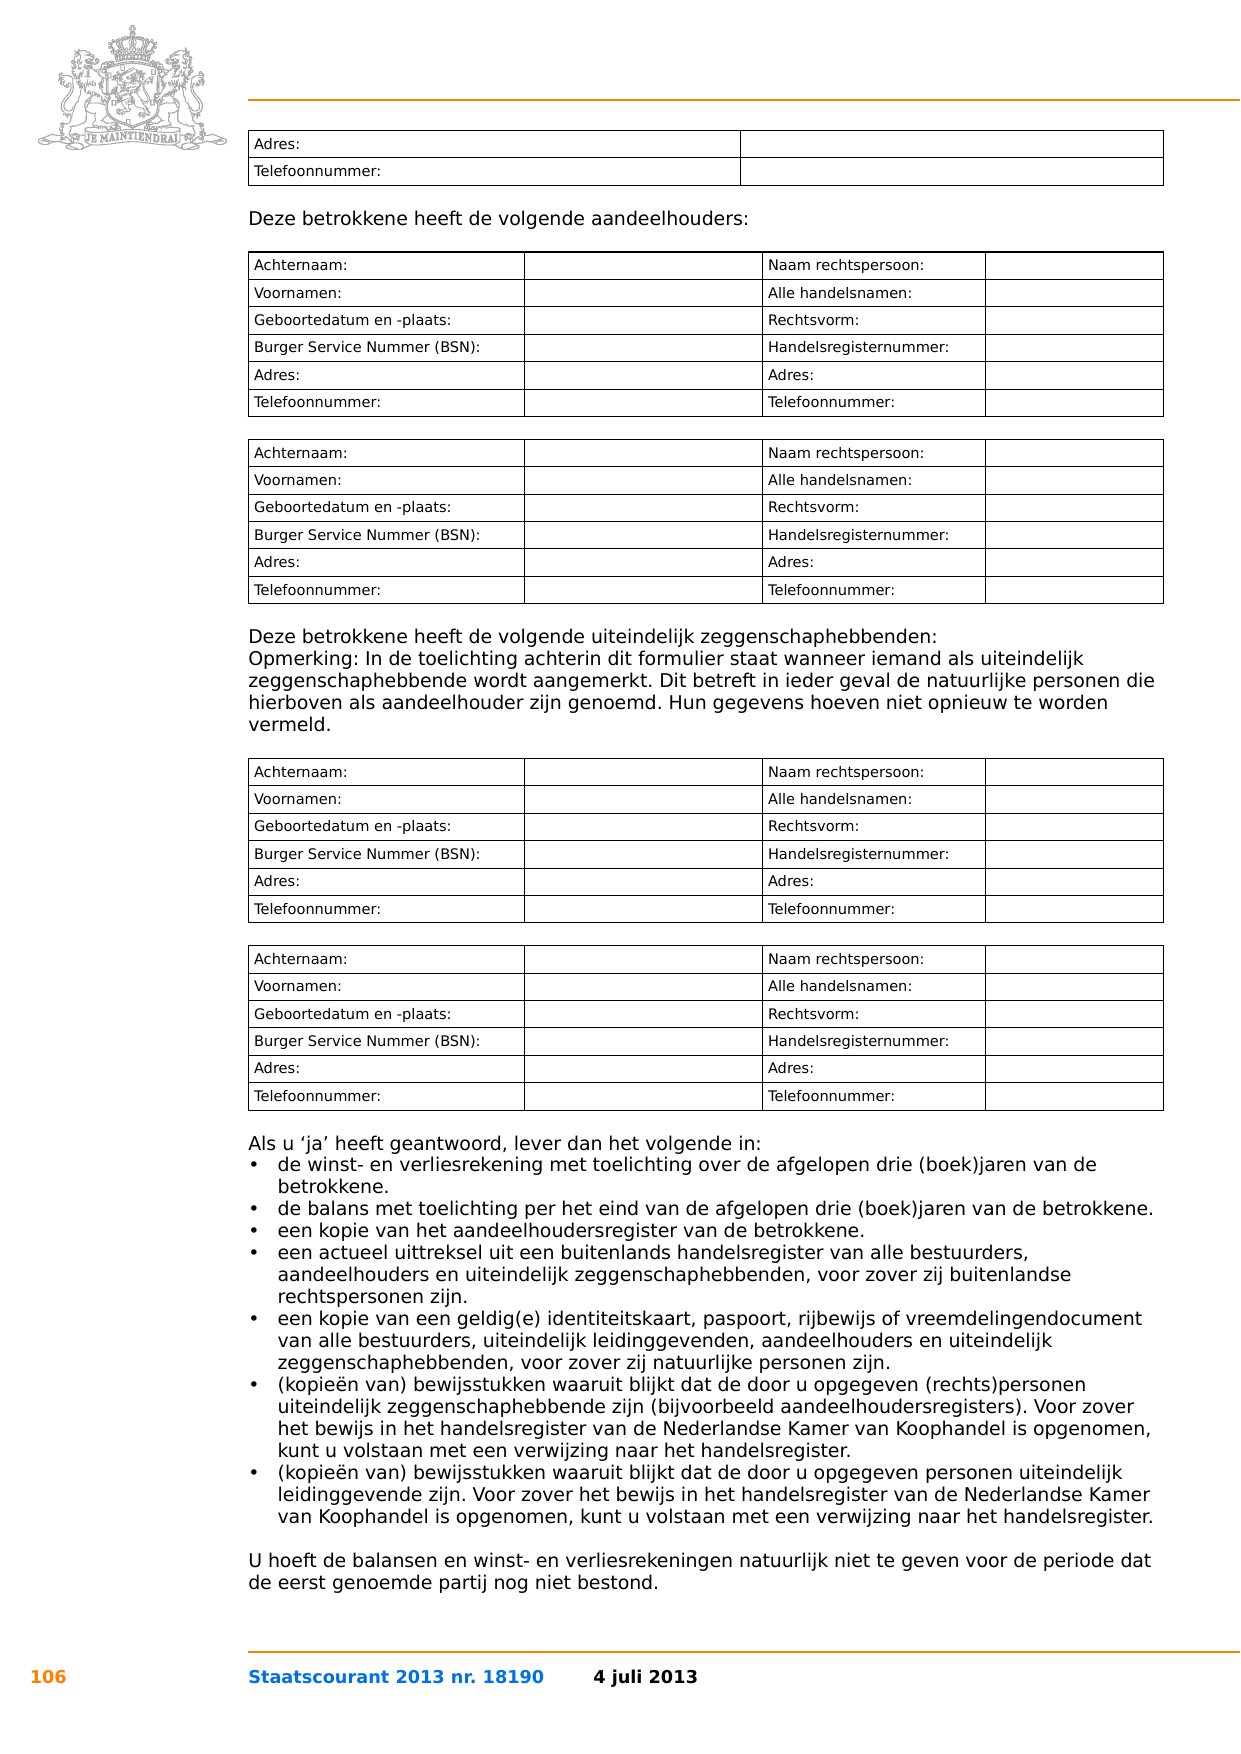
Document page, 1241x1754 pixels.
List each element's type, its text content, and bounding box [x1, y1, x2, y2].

text • (kopieën van) bewijsstukken waaruit blijkt dat de door u opgegeven personen uiteindelijk leidinggevende zijn. Voor zover het bewijs in het handelsregister van de Nederlandse Kamer van Koophandel is opgenomen, kunt u volstaan met een verwijzing naar het handelsregister. [248, 1462, 1163, 1528]
table_cell [525, 467, 762, 493]
table_cell Adres: [249, 869, 524, 895]
table_cell Telefoonnummer: [763, 390, 985, 416]
table_header Achternaam: [249, 759, 524, 785]
table_cell [986, 869, 1163, 895]
table_cell [986, 974, 1163, 1000]
table_cell [986, 549, 1163, 576]
table_cell Geboortedatum en -plaats: [249, 814, 524, 840]
table_cell Rechtsvorm: [763, 814, 985, 840]
table_cell Burger Service Nummer (BSN): [249, 1028, 524, 1055]
table_cell Rechtsvorm: [763, 1001, 985, 1027]
table_cell [986, 841, 1163, 867]
table_cell Adres: [249, 362, 524, 388]
text Als u ‘ja’ heeft geantwoord, lever dan het volgende in: [248, 1132, 1163, 1154]
table_cell Telefoonnummer: [249, 1083, 524, 1109]
table_cell Adres: [763, 869, 985, 895]
table_cell [525, 495, 762, 521]
table_cell [986, 577, 1163, 603]
table_cell [986, 1056, 1163, 1082]
table_cell [986, 1001, 1163, 1027]
table_cell Alle handelsnamen: [763, 786, 985, 813]
picture [38, 25, 227, 150]
table_cell [525, 786, 762, 813]
table_cell [986, 390, 1163, 416]
table_cell [986, 307, 1163, 334]
table_cell Voornamen: [249, 974, 524, 1000]
table_cell Telefoonnummer: [249, 896, 524, 922]
table_cell Adres: [249, 549, 524, 576]
table_cell [525, 1001, 762, 1027]
table_header Achternaam: [249, 253, 524, 279]
table_header [525, 759, 762, 785]
table_cell Telefoonnummer: [249, 158, 740, 185]
table_cell Telefoonnummer: [763, 577, 985, 603]
table_header Achternaam: [249, 440, 524, 466]
table_cell [525, 522, 762, 548]
table_cell [525, 814, 762, 840]
table_cell Handelsregisternummer: [763, 841, 985, 867]
table_header Naam rechtspersoon: [763, 253, 985, 279]
table_cell Rechtsvorm: [763, 307, 985, 334]
table_cell [525, 1028, 762, 1055]
table_cell [986, 522, 1163, 548]
text Opmerking: In de toelichting achterin dit formulier staat wanneer iemand als uiteindelijk zeggenschaphebbende wordt aangemerkt. Dit betreft in ieder geval de natuurlijke personen die hierboven als aandeelhouder zijn genoemd. Hun gegevens hoeven niet opnieuw te worden vermeld. [248, 648, 1163, 736]
table_cell [986, 362, 1163, 388]
table_cell Alle handelsnamen: [763, 974, 985, 1000]
table_cell [986, 786, 1163, 813]
table_cell Handelsregisternummer: [763, 1028, 985, 1055]
table_cell [525, 335, 762, 361]
table_header [986, 253, 1163, 279]
table_cell [525, 390, 762, 416]
table_header Naam rechtspersoon: [763, 946, 985, 972]
table_cell [986, 1028, 1163, 1055]
table_cell Rechtsvorm: [763, 495, 985, 521]
table_cell [741, 131, 1163, 157]
table_cell Geboortedatum en -plaats: [249, 1001, 524, 1027]
text Deze betrokkene heeft de volgende uiteindelijk zeggenschaphebbenden: [248, 626, 1163, 648]
text • een kopie van een geldig(e) identiteitskaart, paspoort, rijbewijs of vreemdelingendocument van alle bestuurders, uiteindelijk leidinggevenden, aandeelhouders en uiteindelijk zeggenschaphebbenden, voor zover zij natuurlijke personen zijn. [248, 1308, 1163, 1374]
table_cell [525, 362, 762, 388]
text • de balans met toelichting per het eind van de afgelopen drie (boek)jaren van de betrokkene. [248, 1198, 1163, 1220]
table_cell Adres: [763, 549, 985, 576]
table_cell Adres: [249, 131, 740, 157]
table_cell [986, 896, 1163, 922]
table_cell Telefoonnummer: [249, 390, 524, 416]
text U hoeft de balansen en winst- en verliesrekeningen natuurlijk niet te geven voor de periode dat de eerst genoemde partij nog niet bestond. [248, 1550, 1163, 1594]
table_cell [525, 577, 762, 603]
table_cell Alle handelsnamen: [763, 467, 985, 493]
table_cell [525, 896, 762, 922]
table_cell [525, 1083, 762, 1109]
table_cell Adres: [763, 1056, 985, 1082]
table_cell Geboortedatum en -plaats: [249, 307, 524, 334]
table_cell Voornamen: [249, 786, 524, 813]
table_cell [525, 280, 762, 306]
table_cell [986, 467, 1163, 493]
table_cell [525, 307, 762, 334]
table_header Naam rechtspersoon: [763, 440, 985, 466]
text Deze betrokkene heeft de volgende aandeelhouders: [248, 208, 1163, 229]
table_cell Burger Service Nummer (BSN): [249, 335, 524, 361]
text • de winst- en verliesrekening met toelichting over de afgelopen drie (boek)jaren van de betrokkene. [248, 1154, 1163, 1198]
table_header [525, 946, 762, 972]
table_cell Voornamen: [249, 467, 524, 493]
table_header [986, 440, 1163, 466]
table_header [986, 759, 1163, 785]
table_cell Telefoonnummer: [763, 896, 985, 922]
table_cell Telefoonnummer: [249, 577, 524, 603]
table_cell [741, 158, 1163, 185]
table_cell Geboortedatum en -plaats: [249, 495, 524, 521]
table_cell Alle handelsnamen: [763, 280, 985, 306]
table_cell Handelsregisternummer: [763, 335, 985, 361]
table_cell [525, 869, 762, 895]
table_cell Telefoonnummer: [763, 1083, 985, 1109]
text • een kopie van het aandeelhoudersregister van de betrokkene. [248, 1220, 1163, 1242]
table_header Naam rechtspersoon: [763, 759, 985, 785]
table_cell [525, 549, 762, 576]
table_cell [986, 280, 1163, 306]
text • (kopieën van) bewijsstukken waaruit blijkt dat de door u opgegeven (rechts)personen uiteindelijk zeggenschaphebbende zijn (bijvoorbeeld aandeelhoudersregisters). Voor zover het bewijs in het handelsregister van de Nederlandse Kamer van Koophandel is opgenomen, kunt u volstaan met een verwijzing naar het handelsregister. [248, 1374, 1163, 1462]
table_cell Handelsregisternummer: [763, 522, 985, 548]
table_cell Burger Service Nummer (BSN): [249, 841, 524, 867]
table_cell Voornamen: [249, 280, 524, 306]
table_cell [525, 841, 762, 867]
table_header [525, 440, 762, 466]
table_cell Burger Service Nummer (BSN): [249, 522, 524, 548]
table_header [986, 946, 1163, 972]
table_cell Adres: [763, 362, 985, 388]
table_cell Adres: [249, 1056, 524, 1082]
table_cell [986, 1083, 1163, 1109]
table_header [525, 253, 762, 279]
table_cell [525, 1056, 762, 1082]
table_cell [986, 814, 1163, 840]
table_header Achternaam: [249, 946, 524, 972]
table_cell [986, 495, 1163, 521]
text • een actueel uittreksel uit een buitenlands handelsregister van alle bestuurders, aandeelhouders en uiteindelijk zeggenschaphebbenden, voor zover zij buitenlandse rechtspersonen zijn. [248, 1242, 1163, 1308]
table_cell [986, 335, 1163, 361]
table_cell [525, 974, 762, 1000]
